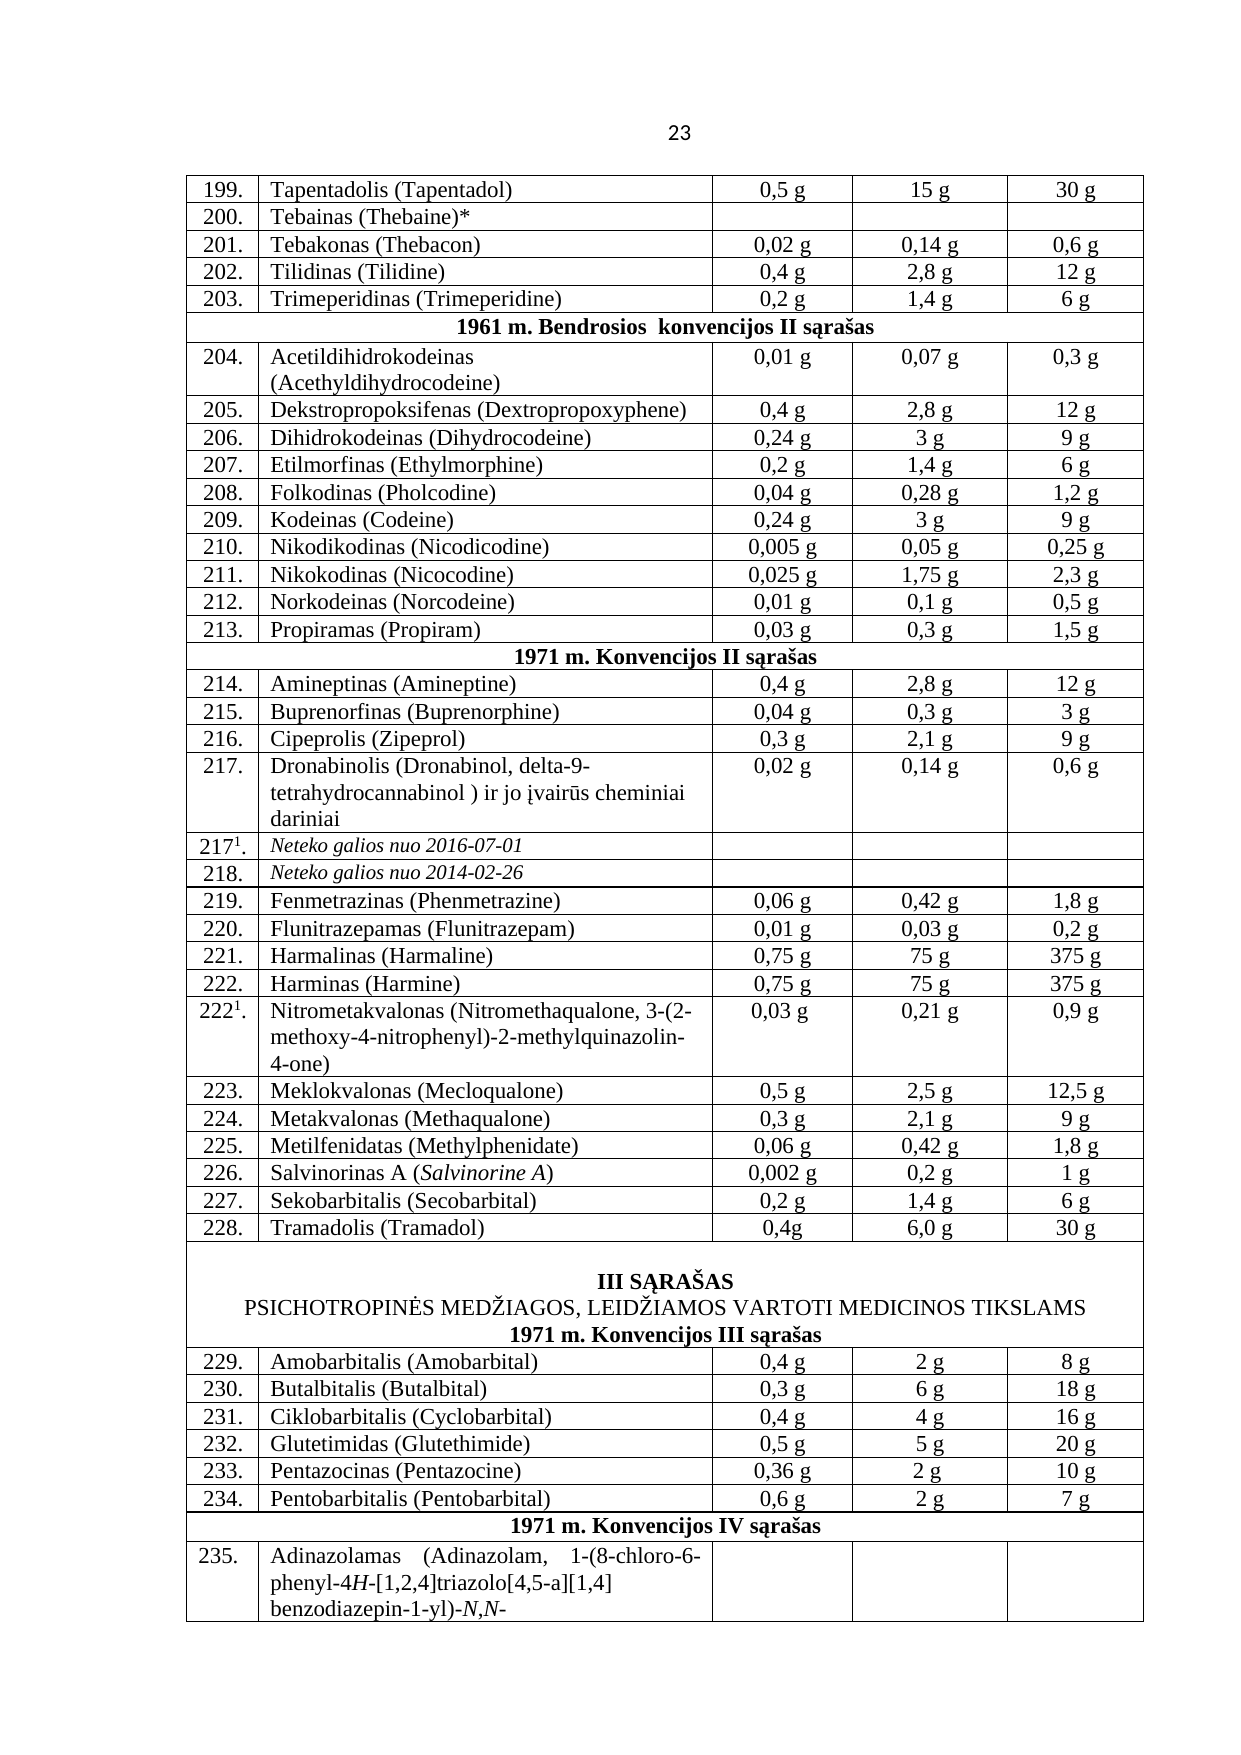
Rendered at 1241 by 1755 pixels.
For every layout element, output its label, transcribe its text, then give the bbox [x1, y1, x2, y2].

table_cell [1144, 615, 1155, 642]
table_cell 2171. [187, 833, 258, 859]
table_cell 0,5 g [713, 176, 852, 202]
table_cell Nikokodinas (Nicocodine) [259, 561, 712, 587]
table_cell 1,75 g [853, 561, 1007, 587]
table_cell [1144, 533, 1155, 560]
table_cell 6 g [853, 1375, 1007, 1402]
table_cell 6 g [1008, 1187, 1143, 1213]
table_cell 0,42 g [853, 888, 1007, 914]
table_cell 223. [187, 1077, 258, 1103]
table_cell Propiramas (Propiram) [259, 616, 712, 642]
table_cell 2 g [853, 1348, 1007, 1374]
table_cell 2,1 g [853, 725, 1007, 752]
table_cell 1,5 g [1008, 616, 1143, 642]
table_cell Tapentadolis (Tapentadol) [259, 176, 712, 202]
table_cell 7 g [1008, 1485, 1143, 1511]
table_cell 9 g [1008, 506, 1143, 532]
table_cell Salvinorinas A (Salvinorine A) [259, 1159, 712, 1186]
table_cell 1,4 g [853, 1187, 1007, 1213]
table_cell [1144, 450, 1155, 478]
table_cell 30 g [1008, 176, 1143, 202]
table_cell 0,75 g [713, 942, 852, 969]
table_cell 220. [187, 915, 258, 941]
table_cell 2,8 g [853, 670, 1007, 697]
table_cell 231. [187, 1403, 258, 1429]
table_cell 75 g [853, 942, 1007, 969]
table_cell 0,3 g [713, 1105, 852, 1131]
table_cell 2,8 g [853, 396, 1007, 423]
table_cell [853, 860, 1007, 886]
table_cell 0,002 g [713, 1159, 852, 1186]
table_cell 18 g [1008, 1375, 1143, 1402]
table_cell [713, 833, 852, 859]
table_cell [1144, 423, 1155, 450]
table_cell [1144, 202, 1155, 230]
table_cell Flunitrazepamas (Flunitrazepam) [259, 915, 712, 941]
table_cell Tebainas (Thebaine)* [259, 203, 712, 230]
table_cell 0,25 g [1008, 534, 1143, 560]
table_cell 228. [187, 1214, 258, 1241]
table_cell 0,2 g [713, 451, 852, 478]
table_cell 75 g [853, 970, 1007, 996]
table_cell Glutetimidas (Glutethimide) [259, 1430, 712, 1457]
table_cell 207. [187, 451, 258, 478]
table_cell 0,6 g [1008, 231, 1143, 257]
table_cell 12 g [1008, 396, 1143, 423]
table_cell 15 g [853, 176, 1007, 202]
table_cell Harmalinas (Harmaline) [259, 942, 712, 969]
table_cell 0,2 g [713, 1187, 852, 1213]
table_cell [1144, 1429, 1155, 1457]
table_cell 0,4g [713, 1214, 852, 1241]
table_cell III SĄRAŠAS PSICHOTROPINĖS MEDŽIAGOS, LEIDŽIAMOS VARTOTI MEDICINOS TIKSLAMS 1971 m. Konvencijos III sąrašas [187, 1242, 1143, 1347]
table_cell [1008, 860, 1143, 886]
table_cell [1008, 203, 1143, 230]
table_cell [1144, 1131, 1155, 1158]
table_cell 218. [187, 860, 258, 886]
table_cell 0,75 g [713, 970, 852, 996]
table_cell 0,03 g [713, 997, 852, 1076]
table_cell 229. [187, 1348, 258, 1374]
table_cell 0,4 g [713, 1403, 852, 1429]
table_cell 4 g [853, 1403, 1007, 1429]
table_cell 0,01 g [713, 588, 852, 614]
table_cell [1144, 914, 1155, 941]
table_cell 3 g [853, 424, 1007, 450]
table_cell 0,02 g [713, 231, 852, 257]
table_cell Etilmorfinas (Ethylmorphine) [259, 451, 712, 478]
table_cell [1144, 1511, 1155, 1541]
table_cell 0,14 g [853, 753, 1007, 832]
table_cell 0,5 g [1008, 588, 1143, 614]
table_cell Meklokvalonas (Mecloqualone) [259, 1077, 712, 1103]
table_cell 0,3 g [1008, 343, 1143, 395]
table_cell Sekobarbitalis (Secobarbital) [259, 1187, 712, 1213]
table_cell [1144, 1347, 1155, 1374]
table_cell 3 g [853, 506, 1007, 532]
table_cell 0,4 g [713, 670, 852, 697]
table_cell 6 g [1008, 451, 1143, 478]
table_cell [1144, 1076, 1155, 1103]
table_cell Buprenorfinas (Buprenorphine) [259, 698, 712, 724]
table_cell 202. [187, 258, 258, 284]
table_cell 233. [187, 1458, 258, 1484]
table_cell 0,01 g [713, 343, 852, 395]
table_cell [1144, 1374, 1155, 1402]
table_cell 0,1 g [853, 588, 1007, 614]
table_cell 0,02 g [713, 753, 852, 832]
table_cell 0,4 g [713, 1348, 852, 1374]
table_cell Cipeprolis (Zipeprol) [259, 725, 712, 752]
table_cell [1144, 1213, 1155, 1241]
table_cell 199. [187, 176, 258, 202]
table_cell 224. [187, 1105, 258, 1131]
table_cell 227. [187, 1187, 258, 1213]
table_cell 0,5 g [713, 1077, 852, 1103]
table_cell Norkodeinas (Norcodeine) [259, 588, 712, 614]
table_cell 2221. [187, 997, 258, 1076]
table_cell 0,36 g [713, 1458, 852, 1484]
table_cell 0,2 g [713, 286, 852, 312]
table_cell 0,5 g [713, 1430, 852, 1457]
table_cell Amobarbitalis (Amobarbital) [259, 1348, 712, 1374]
table_cell [1144, 1541, 1155, 1621]
table_cell [713, 860, 852, 886]
table_cell [853, 833, 1007, 859]
table_cell Dronabinolis (Dronabinol, delta-9-tetrahydrocannabinol ) ir jo įvairūs cheminiai dariniai [259, 753, 712, 832]
table_cell Tebakonas (Thebacon) [259, 231, 712, 257]
table_cell 0,14 g [853, 231, 1007, 257]
table_cell [1144, 832, 1155, 859]
table_cell 9 g [1008, 424, 1143, 450]
table_cell 6 g [1008, 286, 1143, 312]
table_cell [1144, 1484, 1155, 1511]
table_cell 16 g [1008, 1403, 1143, 1429]
table_cell [1144, 669, 1155, 697]
table_cell 221. [187, 942, 258, 969]
table_cell 213. [187, 616, 258, 642]
table_cell Neteko galios nuo 2016-07-01 [259, 833, 712, 859]
table_cell 0,3 g [713, 725, 852, 752]
table_cell [1144, 560, 1155, 587]
table_cell 215. [187, 698, 258, 724]
table_cell 0,3 g [853, 698, 1007, 724]
table_cell 212. [187, 588, 258, 614]
table_cell 0,06 g [713, 888, 852, 914]
table_cell [1144, 505, 1155, 532]
table_cell 206. [187, 424, 258, 450]
table_cell [1144, 697, 1155, 724]
table_cell [1144, 642, 1155, 669]
table_cell 0,24 g [713, 506, 852, 532]
table_cell [853, 203, 1007, 230]
table_cell 20 g [1008, 1430, 1143, 1457]
table_cell Amineptinas (Amineptine) [259, 670, 712, 697]
table_cell Trimeperidinas (Trimeperidine) [259, 286, 712, 312]
table_cell 0,03 g [853, 915, 1007, 941]
table_cell 0,3 g [853, 616, 1007, 642]
table_cell [1144, 230, 1155, 257]
table_cell 204. [187, 343, 258, 395]
table_cell Harminas (Harmine) [259, 970, 712, 996]
table_cell 2,5 g [853, 1077, 1007, 1103]
table_cell [853, 1542, 1007, 1621]
table_cell 0,2 g [853, 1159, 1007, 1186]
table_cell 0,03 g [713, 616, 852, 642]
table_cell 0,04 g [713, 479, 852, 505]
table_cell 0,3 g [713, 1375, 852, 1402]
table_cell [1144, 1402, 1155, 1429]
table_cell 0,24 g [713, 424, 852, 450]
table_cell [1144, 969, 1155, 996]
table_cell [1144, 1457, 1155, 1484]
table_cell 0,07 g [853, 343, 1007, 395]
table_cell 219. [187, 888, 258, 914]
table_cell 203. [187, 286, 258, 312]
table_cell 0,28 g [853, 479, 1007, 505]
table_cell 0,04 g [713, 698, 852, 724]
table_cell 1,4 g [853, 451, 1007, 478]
table_cell 1,8 g [1008, 888, 1143, 914]
table_cell [1144, 724, 1155, 752]
table_cell [1144, 1158, 1155, 1186]
table_cell 0,6 g [713, 1485, 852, 1511]
table_cell Ciklobarbitalis (Cyclobarbital) [259, 1403, 712, 1429]
table_cell [1008, 833, 1143, 859]
table_cell [1144, 859, 1155, 886]
table_cell 375 g [1008, 942, 1143, 969]
table_cell 2 g [853, 1458, 1007, 1484]
table_cell Dekstropropoksifenas (Dextropropoxyphene) [259, 396, 712, 423]
table_cell 3 g [1008, 698, 1143, 724]
table_cell 0,4 g [713, 396, 852, 423]
table_cell 12,5 g [1008, 1077, 1143, 1103]
table_cell 1971 m. Konvencijos IV sąrašas [187, 1513, 1143, 1541]
table_cell Acetildihidrokodeinas (Acethyldihydrocodeine) [259, 343, 712, 395]
table_cell Kodeinas (Codeine) [259, 506, 712, 532]
table_cell 205. [187, 396, 258, 423]
table_cell 232. [187, 1430, 258, 1457]
table_cell [1144, 996, 1155, 1076]
table_cell Butalbitalis (Butalbital) [259, 1375, 712, 1402]
table_cell 0,05 g [853, 534, 1007, 560]
table_cell [1144, 312, 1155, 342]
table_cell 0,005 g [713, 534, 852, 560]
table_cell 30 g [1008, 1214, 1143, 1241]
table_cell 0,06 g [713, 1132, 852, 1158]
table_cell 0,4 g [713, 258, 852, 284]
table_cell 6,0 g [853, 1214, 1007, 1241]
table_cell 0,025 g [713, 561, 852, 587]
table_cell Tramadolis (Tramadol) [259, 1214, 712, 1241]
table_cell 225. [187, 1132, 258, 1158]
table_cell [713, 203, 852, 230]
table_cell 210. [187, 534, 258, 560]
table_cell Pentazocinas (Pentazocine) [259, 1458, 712, 1484]
table_cell 201. [187, 231, 258, 257]
table_cell 214. [187, 670, 258, 697]
table_cell [1144, 342, 1155, 395]
table_cell 222. [187, 970, 258, 996]
table_cell 5 g [853, 1430, 1007, 1457]
table_cell [1144, 886, 1155, 914]
table_cell [1144, 752, 1155, 832]
table_cell Adinazolamas (Adinazolam, 1-(8-chloro-6-phenyl-4H-[1,2,4]triazolo[4,5-a][1,4] benzodiazepin-1-yl)-N,N- [259, 1542, 712, 1621]
table_cell 9 g [1008, 725, 1143, 752]
table_cell 8 g [1008, 1348, 1143, 1374]
table_cell 0,6 g [1008, 753, 1143, 832]
table_cell 9 g [1008, 1105, 1143, 1131]
table_cell 1,2 g [1008, 479, 1143, 505]
table_cell 2,1 g [853, 1105, 1007, 1131]
table_cell [1144, 1241, 1155, 1347]
table_cell 1,8 g [1008, 1132, 1143, 1158]
table_cell 209. [187, 506, 258, 532]
table_cell Neteko galios nuo 2014-02-26 [259, 860, 712, 886]
table_cell 1961 m. Bendrosios konvencijos II sąrašas [187, 313, 1143, 342]
table_cell 375 g [1008, 970, 1143, 996]
table_cell Folkodinas (Pholcodine) [259, 479, 712, 505]
table_cell [713, 1542, 852, 1621]
table_cell 1 g [1008, 1159, 1143, 1186]
table_cell 2,3 g [1008, 561, 1143, 587]
table_cell [1144, 285, 1155, 312]
table_cell 2 g [853, 1485, 1007, 1511]
table_cell 217. [187, 753, 258, 832]
table_cell [1144, 257, 1155, 284]
table_cell 208. [187, 479, 258, 505]
table_cell 200. [187, 203, 258, 230]
table_cell [1144, 395, 1155, 423]
table_cell [1144, 941, 1155, 969]
table_cell 10 g [1008, 1458, 1143, 1484]
table_cell Metilfenidatas (Methylphenidate) [259, 1132, 712, 1158]
table_cell [1144, 175, 1155, 202]
table_cell [1008, 1542, 1143, 1621]
table_cell Nikodikodinas (Nicodicodine) [259, 534, 712, 560]
table_cell Fenmetrazinas (Phenmetrazine) [259, 888, 712, 914]
table_cell 1971 m. Konvencijos II sąrašas [187, 643, 1143, 669]
table_cell 230. [187, 1375, 258, 1402]
table_cell 234. [187, 1485, 258, 1511]
table_cell 226. [187, 1159, 258, 1186]
table_cell 0,2 g [1008, 915, 1143, 941]
table_cell Pentobarbitalis (Pentobarbital) [259, 1485, 712, 1511]
table_cell 0,9 g [1008, 997, 1143, 1076]
table_cell 0,21 g [853, 997, 1007, 1076]
table_cell 0,01 g [713, 915, 852, 941]
table_cell [1144, 478, 1155, 505]
table_cell 0,42 g [853, 1132, 1007, 1158]
table_cell 12 g [1008, 258, 1143, 284]
table_cell Dihidrokodeinas (Dihydrocodeine) [259, 424, 712, 450]
table_cell [1144, 587, 1155, 614]
table_cell Metakvalonas (Methaqualone) [259, 1105, 712, 1131]
table_cell 211. [187, 561, 258, 587]
table_cell 2,8 g [853, 258, 1007, 284]
table_cell [1144, 1104, 1155, 1131]
table_cell 1,4 g [853, 286, 1007, 312]
table_cell [1144, 1186, 1155, 1213]
table_cell Nitrometakvalonas (Nitromethaqualone, 3-(2-methoxy-4-nitrophenyl)-2-methylquinazolin-4-one) [259, 997, 712, 1076]
table_cell 12 g [1008, 670, 1143, 697]
table_cell Tilidinas (Tilidine) [259, 258, 712, 284]
table_cell 235. [187, 1542, 258, 1621]
table_cell 216. [187, 725, 258, 752]
